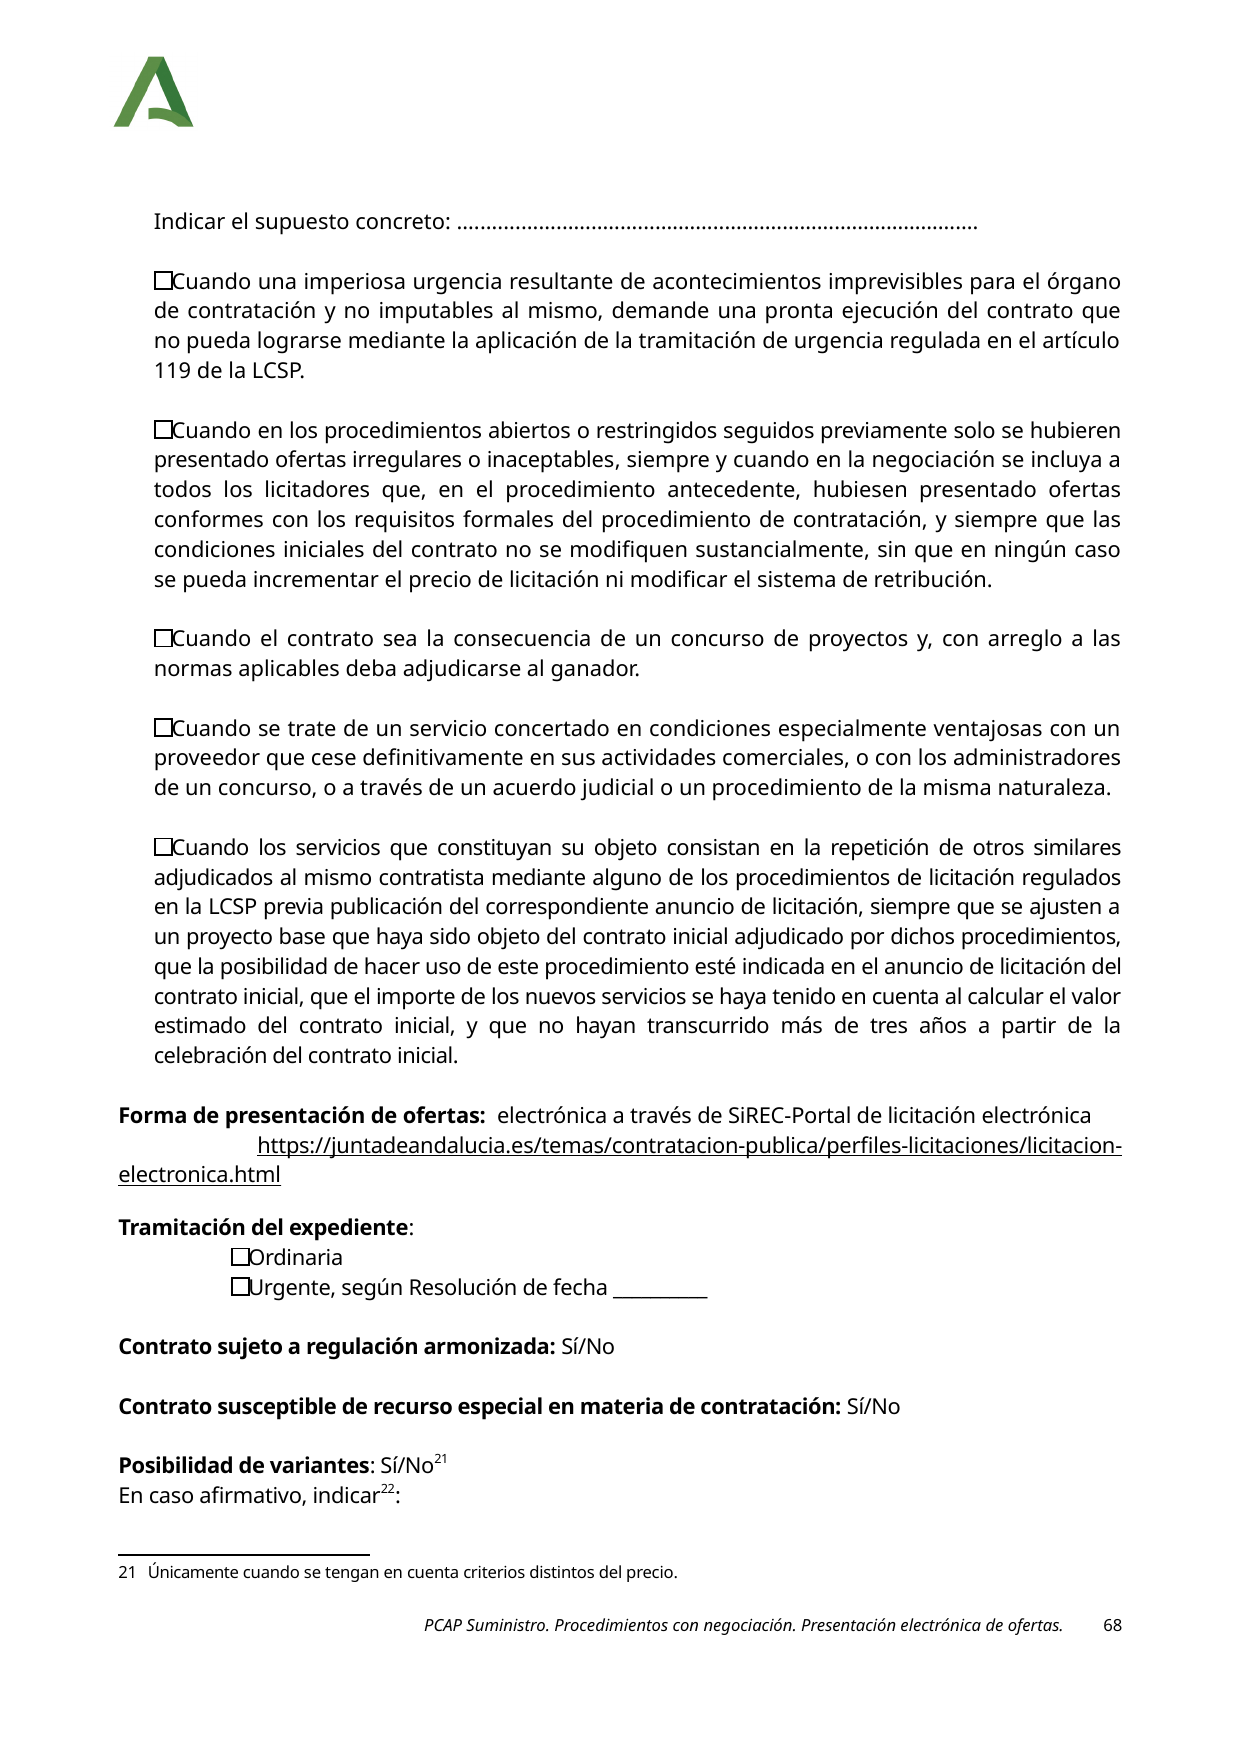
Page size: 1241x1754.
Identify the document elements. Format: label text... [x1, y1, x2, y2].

text Indicar el supuesto concreto: ….…............…...……....………..…….………………………………. [153, 206, 1122, 236]
text https://juntadeandalucia.es/temas/contratacion-publica/perfiles-licitaciones/licitacion-electronica.html [118, 1130, 1122, 1189]
text Contrato susceptible de recurso especial en materia de contratación: Sí/No [118, 1391, 1122, 1421]
text Cuando el contrato sea la consecuencia de un concurso de proyectos y, con arreglo a las normas aplicables deba adjudicarse al ganador. [153, 623, 1122, 683]
text Urgente, según Resolución de fecha __________ [118, 1272, 1122, 1301]
text Cuando los servicios que constituyan su objeto consistan en la repetición de otros similares adjudicados al mismo contratista mediante alguno de los procedimientos de licitación regulados en la LCSP previa publicación del correspondiente anuncio de licitación, siempre que se ajusten a un proyecto base que haya sido objeto del contrato inicial adjudicado por dichos procedimientos, que la posibilidad de hacer uso de este procedimiento esté indicada en el anuncio de licitación del contrato inicial, que el importe de los nuevos servicios se haya tenido en cuenta al calcular el valor estimado del contrato inicial, y que no hayan transcurrido más de tres años a partir de la celebración del contrato inicial. [153, 832, 1122, 1070]
text Forma de presentación de ofertas: electrónica a través de SiREC-Portal de licitación electrónica [118, 1100, 1122, 1130]
text Posibilidad de variantes: Sí/No [118, 1450, 1122, 1480]
text Cuando una imperiosa urgencia resultante de acontecimientos imprevisibles para el órgano de contratación y no imputables al mismo, demande una pronta ejecución del contrato que no pueda lograrse mediante la aplicación de la tramitación de urgencia regulada en el artículo 119 de la LCSP. [153, 266, 1122, 385]
text Cuando se trate de un servicio concertado en condiciones especialmente ventajosas con un proveedor que cese definitivamente en sus actividades comerciales, o con los administradores de un concurso, o a través de un acuerdo judicial o un procedimiento de la misma naturaleza. [153, 713, 1122, 802]
picture [109, 52, 198, 131]
text Ordinaria [118, 1242, 1122, 1272]
text Únicamente cuando se tengan en cuenta criterios distintos del precio. [118, 1561, 1122, 1584]
text Cuando en los procedimientos abiertos o restringidos seguidos previamente solo se hubieren presentado ofertas irregulares o inaceptables, siempre y cuando en la negociación se incluya a todos los licitadores que, en el procedimiento antecedente, hubiesen presentado ofertas conformes con los requisitos formales del procedimiento de contratación, y siempre que las condiciones iniciales del contrato no se modifiquen sustancialmente, sin que en ningún caso se pueda incrementar el precio de licitación ni modificar el sistema de retribución. [153, 415, 1122, 593]
text En caso afirmativo, indicar: [118, 1480, 1122, 1510]
text Contrato sujeto a regulación armonizada: Sí/No [118, 1331, 1122, 1361]
text Tramitación del expediente: [118, 1212, 1122, 1242]
